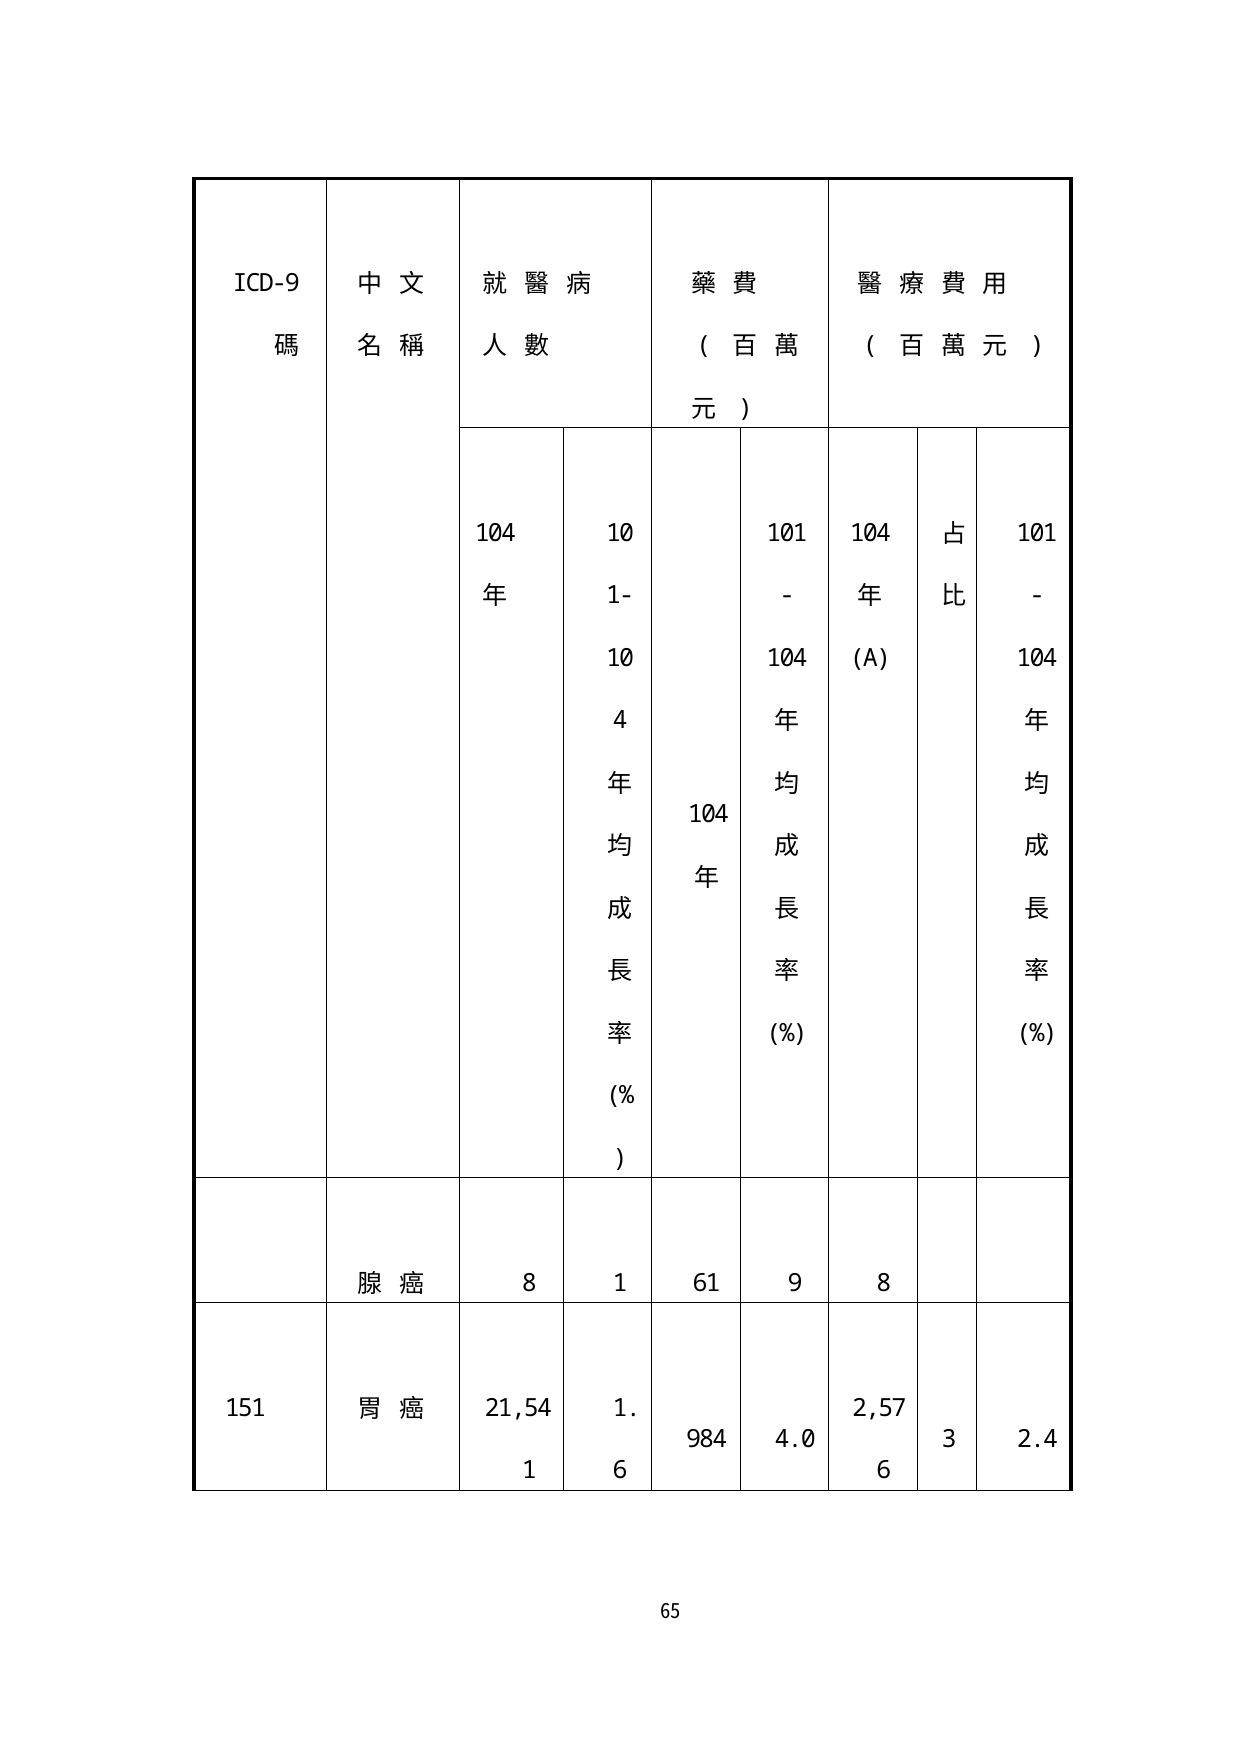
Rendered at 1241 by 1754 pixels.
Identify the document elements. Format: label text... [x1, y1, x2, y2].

table_header 醫療費用(百萬元) [829, 180, 1069, 427]
table_cell 104年 (A) [829, 428, 917, 1177]
table_cell 腺癌 [327, 1178, 459, 1302]
table_cell 2,576 [829, 1303, 917, 1490]
table_cell 104年 [652, 428, 740, 1177]
table_cell 1.6 [564, 1303, 651, 1490]
table_cell 151 [196, 1303, 326, 1490]
table_cell 984 [652, 1303, 740, 1490]
table_header 藥費(百萬元) [652, 180, 828, 427]
table_cell 2.4 [977, 1303, 1069, 1490]
table_cell 21,541 [460, 1303, 563, 1490]
table_cell [977, 1178, 1069, 1302]
table_header 就醫病人數 [460, 180, 651, 427]
table_cell 占比 [918, 428, 976, 1177]
table_header ICD-9碼 [196, 180, 326, 1177]
table_cell 9 [741, 1178, 828, 1302]
table_cell 61 [652, 1178, 740, 1302]
table_cell 4.0 [741, 1303, 828, 1490]
table_cell 1 [564, 1178, 651, 1302]
table_cell [918, 1178, 976, 1302]
table_cell 8 [829, 1178, 917, 1302]
table_cell 101-104年均成長率(%) [564, 428, 651, 1177]
table_cell 胃癌 [327, 1303, 459, 1490]
table_cell 8 [460, 1178, 563, 1302]
table_header 中文名稱 [327, 180, 459, 1177]
table_cell [196, 1178, 326, 1302]
table_cell 101-104年均成長率 (%) [741, 428, 828, 1177]
table_cell 3 [918, 1303, 976, 1490]
table_cell 104年 [460, 428, 563, 1177]
table_cell 101-104年均成長率 (%) [977, 428, 1069, 1177]
